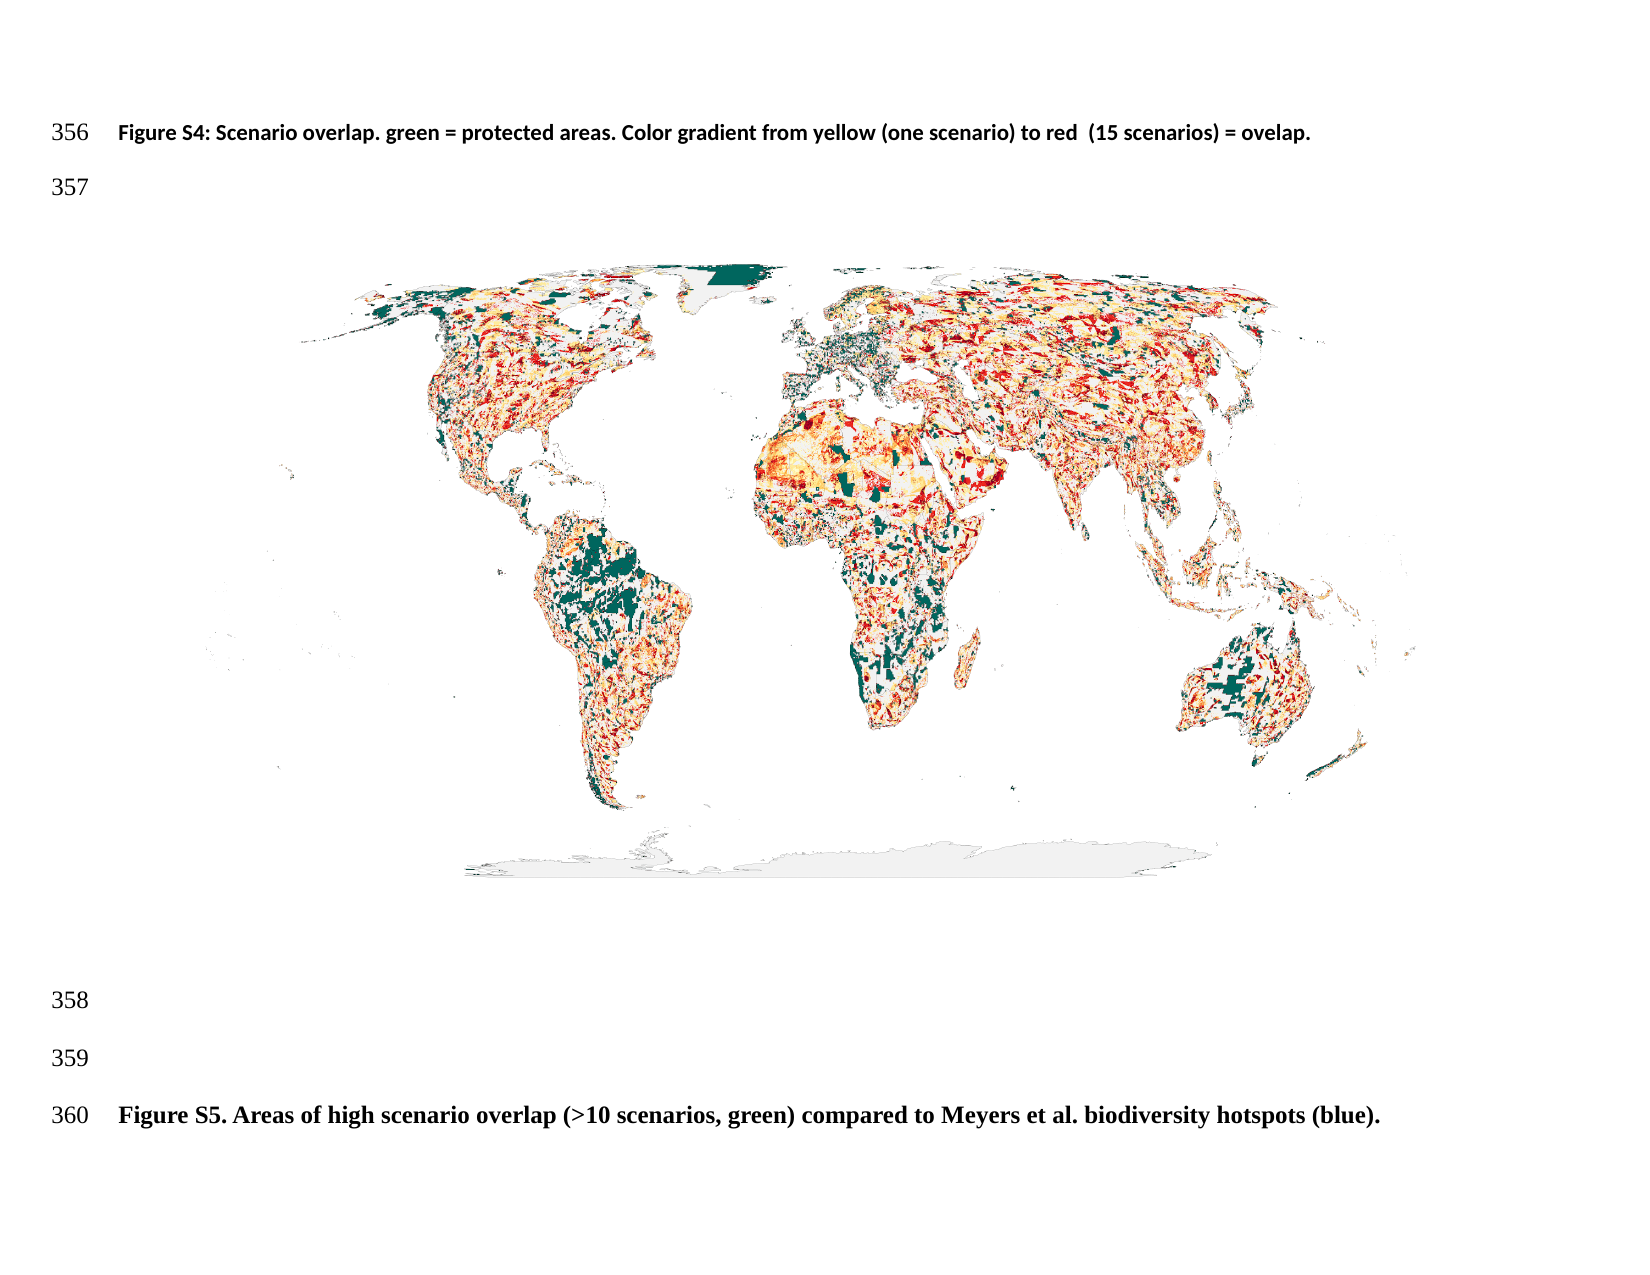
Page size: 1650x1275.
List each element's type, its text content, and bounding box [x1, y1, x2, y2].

text Figure S5. Areas of high scenario overlap (>10 scenarios, green) compared to Meyers et al. biodiversity hotspots (blue). [118, 1100, 1532, 1129]
picture [118, 195, 1488, 957]
text Figure S4: Scenario overlap. green = protected areas. Color gradient from yellow (one scenario) to red (15 scenarios) = ovelap. [118, 118, 1532, 146]
